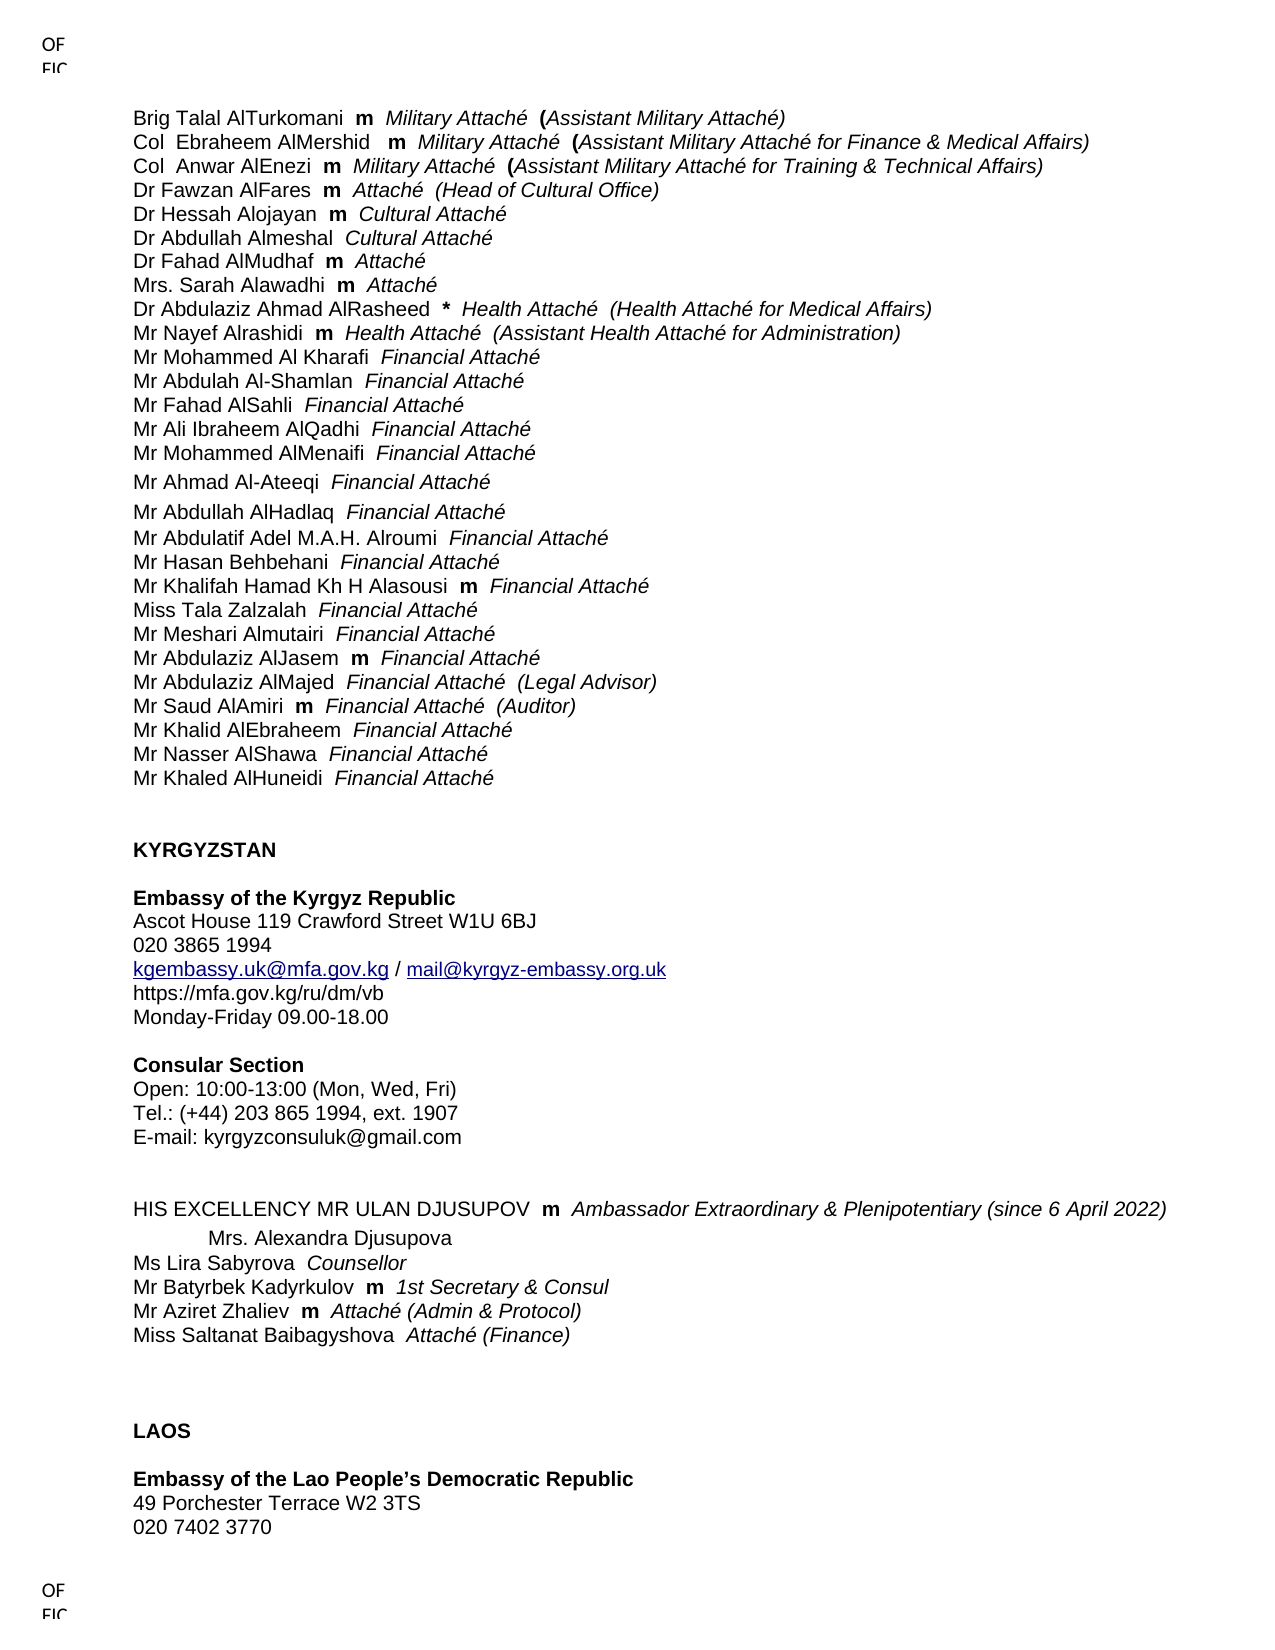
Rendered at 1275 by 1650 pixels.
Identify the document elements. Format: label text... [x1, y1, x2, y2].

text 49 Porchester Terrace W2 3TS [133, 1491, 1181, 1515]
text 020 7402 3770 [133, 1515, 1181, 1539]
text Mr Abdulaziz AlMajed Financial Attaché (Legal Advisor) [133, 670, 1181, 694]
text Miss Tala Zalzalah Financial Attaché [133, 598, 1181, 622]
subtitle KYRGYZSTAN [133, 837, 1181, 861]
text Dr Abdulaziz Ahmad AlRasheed * Health Attaché (Health Attaché for Medical Affairs) [133, 297, 1181, 321]
text 020 3865 1994 [133, 933, 1181, 957]
text Mr Fahad AlSahli Financial Attaché [133, 393, 1181, 417]
subtitle Embassy of the Kyrgyz Republic [133, 885, 1181, 909]
text E-mail: kyrgyzconsuluk@gmail.com [133, 1125, 1181, 1149]
text Mr Nasser AlShawa Financial Attaché [133, 742, 1181, 766]
text Mr Hasan Behbehani Financial Attaché [133, 550, 1181, 574]
text https://mfa.gov.kg/ru/dm/vb [133, 981, 1181, 1005]
text kgembassy.uk@mfa.gov.kg / mail@kyrgyz-embassy.org.uk [133, 957, 1181, 981]
text Mr Ali Ibraheem AlQadhi Financial Attaché [133, 417, 1181, 441]
text Brig Talal AlTurkomani m Military Attaché (Assistant Military Attaché) Col Ebraheem AlMershid m Military Attaché (Assistant Military Attaché for Finance & Medical Affairs) Col Anwar AlEnezi m Military Attaché (Assistant Military Attaché for Training & Technical Affairs) Dr Fawzan AlFares m Attaché (Head of Cultural Office) [133, 106, 1181, 201]
text Tel.: (+44) 203 865 1994, ext. 1907 [133, 1101, 1181, 1125]
text HIS EXCELLENCY MR ULAN DJUSUPOV m Ambassador Extraordinary & Plenipotentiary (since 6 April 2022) Mrs. Alexandra Djusupova [133, 1197, 1181, 1251]
text Mr Mohammed AlMenaifi Financial Attaché [133, 441, 1181, 465]
text Monday-Friday 09.00-18.00 [133, 1005, 1181, 1029]
text Mr Abdullah AlHadlaq Financial Attaché [133, 495, 1181, 526]
text Mrs. Sarah Alawadhi m Attaché [133, 273, 1181, 297]
text Mr Meshari Almutairi Financial Attaché [133, 622, 1181, 646]
text Mr Khalifah Hamad Kh H Alasousi m Financial Attaché [133, 574, 1181, 598]
text LAOS [133, 1419, 1181, 1443]
text Miss Saltanat Baibagyshova Attaché (Finance) [133, 1323, 1181, 1347]
text Mr Khalid AlEbraheem Financial Attaché [133, 718, 1181, 742]
text Mr Mohammed Al Kharafi Financial Attaché [133, 345, 1181, 369]
text Mr Khaled AlHuneidi Financial Attaché [133, 766, 1181, 789]
text Mr Saud AlAmiri m Financial Attaché (Auditor) [133, 694, 1181, 718]
text Ascot House 119 Crawford Street W1U 6BJ [133, 909, 1181, 933]
text Consular Section [133, 1053, 1181, 1077]
text Mr Abdulatif Adel M.A.H. Alroumi Financial Attaché [133, 526, 1181, 550]
text Mr Batyrbek Kadyrkulov m 1st Secretary & Consul [133, 1275, 1181, 1299]
text Mr Nayef Alrashidi m Health Attaché (Assistant Health Attaché for Administration) [133, 321, 1181, 345]
text Mr Abdulaziz AlJasem m Financial Attaché [133, 646, 1181, 670]
text Ms Lira Sabyrova Counsellor [133, 1251, 1181, 1275]
text Embassy of the Lao People’s Democratic Republic [133, 1467, 1181, 1491]
text Dr Fahad AlMudhaf m Attaché [133, 249, 1181, 273]
text Mr Abdulah Al-Shamlan Financial Attaché [133, 369, 1181, 393]
text Dr Abdullah Almeshal Cultural Attaché [133, 225, 1181, 249]
text Mr Aziret Zhaliev m Attaché (Admin & Protocol) [133, 1299, 1181, 1323]
text Open: 10:00-13:00 (Mon, Wed, Fri) [133, 1077, 1181, 1101]
text Mr Ahmad Al-Ateeqi Financial Attaché [133, 465, 1181, 495]
text Dr Hessah Alojayan m Cultural Attaché [133, 201, 1181, 225]
